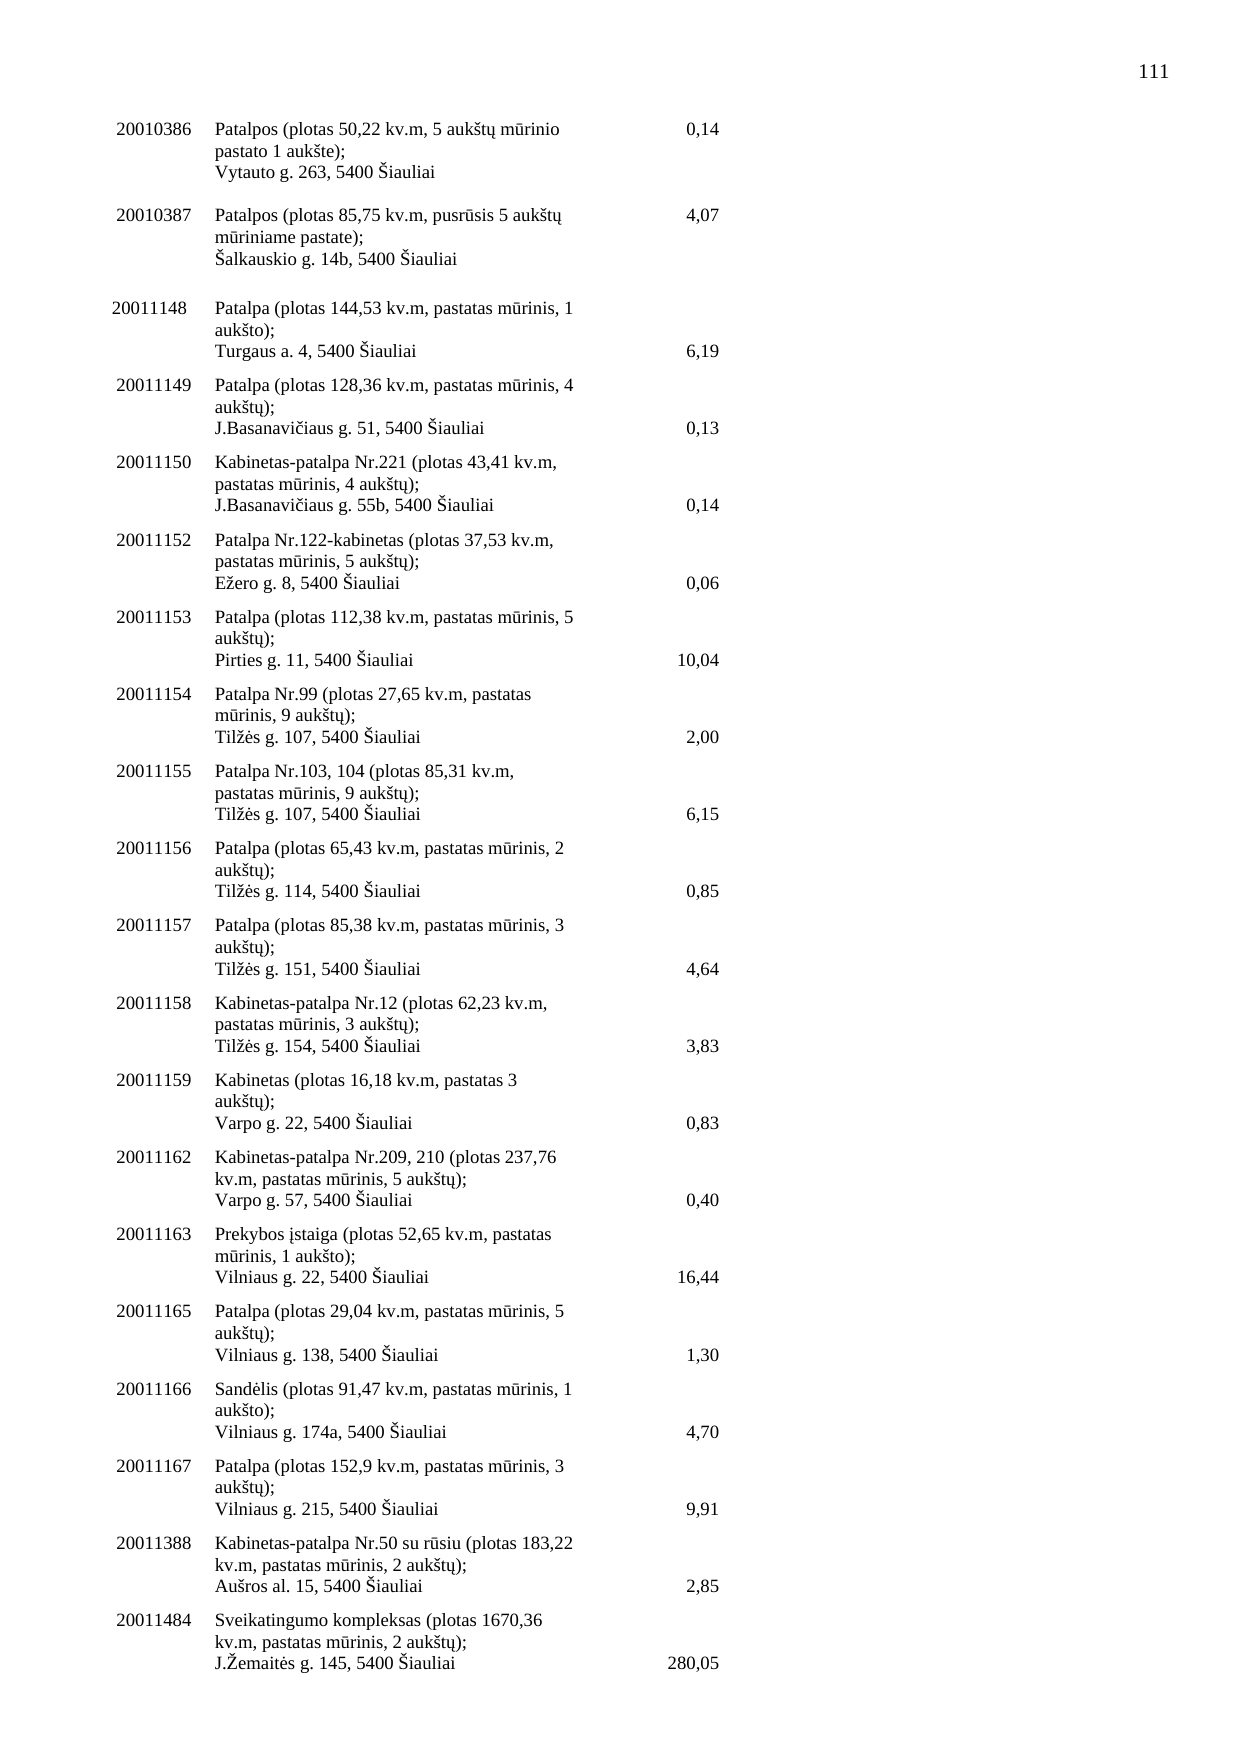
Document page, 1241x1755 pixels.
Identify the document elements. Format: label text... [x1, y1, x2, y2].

table_cell 4,70 [587, 1371, 735, 1448]
table_cell [735, 1063, 853, 1140]
table_cell 20011163 [100, 1217, 203, 1294]
table_cell [853, 831, 971, 908]
table_cell [1104, 1603, 1192, 1680]
table_cell [853, 985, 971, 1062]
table_cell 20011159 [100, 1063, 203, 1140]
table_cell [971, 204, 1104, 291]
table_cell 1,30 [587, 1294, 735, 1371]
table_cell Sveikatingumo kompleksas (plotas 1670,36 kv.m, pastatas mūrinis, 2 aukštų); J.Žemaitės g. 145, 5400 Šiauliai [203, 1603, 587, 1680]
table_cell [853, 291, 971, 368]
table_cell 2,85 [587, 1526, 735, 1603]
table_cell [1104, 831, 1192, 908]
table_cell 20011150 [100, 445, 203, 522]
table_cell [971, 1063, 1104, 1140]
table_cell [1104, 1217, 1192, 1294]
table_cell [1104, 1371, 1192, 1448]
table_cell [1104, 118, 1192, 204]
table_cell Patalpos (plotas 50,22 kv.m, 5 aukštų mūrinio pastato 1 aukšte); Vytauto g. 263, 5400 Šiauliai [203, 118, 587, 204]
table_cell 0,83 [587, 1063, 735, 1140]
table_cell 20011156 [100, 831, 203, 908]
table_cell 0,06 [587, 522, 735, 599]
table_cell [735, 118, 853, 204]
table_cell [735, 445, 853, 522]
table_cell [853, 522, 971, 599]
table_cell [1104, 1063, 1192, 1140]
table_cell Patalpa (plotas 85,38 kv.m, pastatas mūrinis, 3 aukštų); Tilžės g. 151, 5400 Šiauliai [203, 908, 587, 985]
table_cell 6,15 [587, 754, 735, 831]
table_cell [971, 1217, 1104, 1294]
table_cell [735, 831, 853, 908]
table_cell Prekybos įstaiga (plotas 52,65 kv.m, pastatas mūrinis, 1 aukšto); Vilniaus g. 22, 5400 Šiauliai [203, 1217, 587, 1294]
table_cell [971, 599, 1104, 677]
table_cell [1104, 1294, 1192, 1371]
table_cell [853, 1063, 971, 1140]
table_cell [735, 985, 853, 1062]
table_cell 20011484 [100, 1603, 203, 1680]
table_cell [735, 1140, 853, 1217]
table_cell Patalpa (plotas 65,43 kv.m, pastatas mūrinis, 2 aukštų); Tilžės g. 114, 5400 Šiauliai [203, 831, 587, 908]
table_cell Kabinetas-patalpa Nr.12 (plotas 62,23 kv.m, pastatas mūrinis, 3 aukštų); Tilžės g. 154, 5400 Šiauliai [203, 985, 587, 1062]
table_cell [853, 1217, 971, 1294]
table_cell [1104, 204, 1192, 291]
table_cell [853, 1294, 971, 1371]
table_cell [971, 1371, 1104, 1448]
table_cell 20011158 [100, 985, 203, 1062]
table_cell Kabinetas (plotas 16,18 kv.m, pastatas 3 aukštų); Varpo g. 22, 5400 Šiauliai [203, 1063, 587, 1140]
table_cell 4,64 [587, 908, 735, 985]
table_cell [735, 677, 853, 754]
table_cell [853, 1526, 971, 1603]
table_cell [1104, 291, 1192, 368]
table_cell Kabinetas-patalpa Nr.209, 210 (plotas 237,76 kv.m, pastatas mūrinis, 5 aukštų); Varpo g. 57, 5400 Šiauliai [203, 1140, 587, 1217]
table_cell 20010386 [100, 118, 203, 204]
table_cell 10,04 [587, 599, 735, 677]
table_cell [735, 754, 853, 831]
table_cell [1104, 754, 1192, 831]
table_cell Patalpa (plotas 112,38 kv.m, pastatas mūrinis, 5 aukštų); Pirties g. 11, 5400 Šiauliai [203, 599, 587, 677]
table_cell [735, 1217, 853, 1294]
table_cell [853, 754, 971, 831]
table_cell [971, 831, 1104, 908]
table_cell [1104, 522, 1192, 599]
table_cell 20011155 [100, 754, 203, 831]
table_cell 20011157 [100, 908, 203, 985]
table_cell 0,13 [587, 368, 735, 445]
table_cell [853, 204, 971, 291]
table_cell [735, 599, 853, 677]
table_cell [735, 908, 853, 985]
table_cell [1104, 1140, 1192, 1217]
table_cell 20011165 [100, 1294, 203, 1371]
table_cell Patalpa Nr.122-kabinetas (plotas 37,53 kv.m, pastatas mūrinis, 5 aukštų); Ežero g. 8, 5400 Šiauliai [203, 522, 587, 599]
table_cell [1104, 445, 1192, 522]
table_cell 20011154 [100, 677, 203, 754]
table_cell Patalpa (plotas 128,36 kv.m, pastatas mūrinis, 4 aukštų); J.Basanavičiaus g. 51, 5400 Šiauliai [203, 368, 587, 445]
table_cell [971, 291, 1104, 368]
table_cell [853, 1603, 971, 1680]
table_cell [971, 445, 1104, 522]
table_cell Patalpa (plotas 144,53 kv.m, pastatas mūrinis, 1 aukšto); Turgaus a. 4, 5400 Šiauliai [203, 291, 587, 368]
table_cell [735, 1449, 853, 1526]
table_cell [853, 677, 971, 754]
table_cell [853, 1449, 971, 1526]
table_cell [735, 1603, 853, 1680]
table_cell [735, 522, 853, 599]
table_cell [735, 291, 853, 368]
table_cell 0,85 [587, 831, 735, 908]
table_cell 0,40 [587, 1140, 735, 1217]
table_cell [971, 1526, 1104, 1603]
table_cell Kabinetas-patalpa Nr.221 (plotas 43,41 kv.m, pastatas mūrinis, 4 aukštų); J.Basanavičiaus g. 55b, 5400 Šiauliai [203, 445, 587, 522]
table_cell 2,00 [587, 677, 735, 754]
table_cell [971, 522, 1104, 599]
table_cell 20011166 [100, 1371, 203, 1448]
table_cell 20011388 [100, 1526, 203, 1603]
table_cell [971, 1140, 1104, 1217]
table_cell 20011149 [100, 368, 203, 445]
table_cell [971, 118, 1104, 204]
table_cell [1104, 677, 1192, 754]
table_cell Patalpa (plotas 29,04 kv.m, pastatas mūrinis, 5 aukštų); Vilniaus g. 138, 5400 Šiauliai [203, 1294, 587, 1371]
table_cell [971, 1603, 1104, 1680]
table_cell 6,19 [587, 291, 735, 368]
table_cell 20011153 [100, 599, 203, 677]
table_cell [1104, 368, 1192, 445]
table_cell [971, 1294, 1104, 1371]
table_cell 9,91 [587, 1449, 735, 1526]
table_cell [971, 677, 1104, 754]
table_cell [971, 368, 1104, 445]
table_cell 16,44 [587, 1217, 735, 1294]
table_cell [853, 118, 971, 204]
table_cell [1104, 1449, 1192, 1526]
table_cell 0,14 [587, 445, 735, 522]
table_cell 280,05 [587, 1603, 735, 1680]
table_cell [853, 908, 971, 985]
table_cell [853, 445, 971, 522]
table_cell Patalpa Nr.99 (plotas 27,65 kv.m, pastatas mūrinis, 9 aukštų); Tilžės g. 107, 5400 Šiauliai [203, 677, 587, 754]
table_cell [735, 1371, 853, 1448]
table_cell [853, 599, 971, 677]
table_cell [735, 368, 853, 445]
table_cell [853, 1371, 971, 1448]
table_cell [735, 1294, 853, 1371]
table_cell [971, 754, 1104, 831]
table_cell [1104, 908, 1192, 985]
table_cell [1104, 599, 1192, 677]
table_cell Patalpa (plotas 152,9 kv.m, pastatas mūrinis, 3 aukštų); Vilniaus g. 215, 5400 Šiauliai [203, 1449, 587, 1526]
table_cell [735, 204, 853, 291]
table_cell 20010387 [100, 204, 203, 291]
table_cell [1104, 1526, 1192, 1603]
table_cell Sandėlis (plotas 91,47 kv.m, pastatas mūrinis, 1 aukšto); Vilniaus g. 174a, 5400 Šiauliai [203, 1371, 587, 1448]
table_cell [971, 985, 1104, 1062]
table_cell 20011162 [100, 1140, 203, 1217]
table_cell 4,07 [587, 204, 735, 291]
table_cell Patalpos (plotas 85,75 kv.m, pusrūsis 5 aukštų mūriniame pastate); Šalkauskio g. 14b, 5400 Šiauliai [203, 204, 587, 291]
table_cell 20011167 [100, 1449, 203, 1526]
table_cell [1104, 985, 1192, 1062]
table_cell [853, 1140, 971, 1217]
table_cell 0,14 [587, 118, 735, 204]
table_cell [971, 908, 1104, 985]
table_cell Kabinetas-patalpa Nr.50 su rūsiu (plotas 183,22 kv.m, pastatas mūrinis, 2 aukštų); Aušros al. 15, 5400 Šiauliai [203, 1526, 587, 1603]
table_cell 20011148 [100, 291, 203, 368]
table_cell [735, 1526, 853, 1603]
table_cell [853, 368, 971, 445]
table_cell [971, 1449, 1104, 1526]
table_cell 20011152 [100, 522, 203, 599]
table_cell 3,83 [587, 985, 735, 1062]
table_cell Patalpa Nr.103, 104 (plotas 85,31 kv.m, pastatas mūrinis, 9 aukštų); Tilžės g. 107, 5400 Šiauliai [203, 754, 587, 831]
